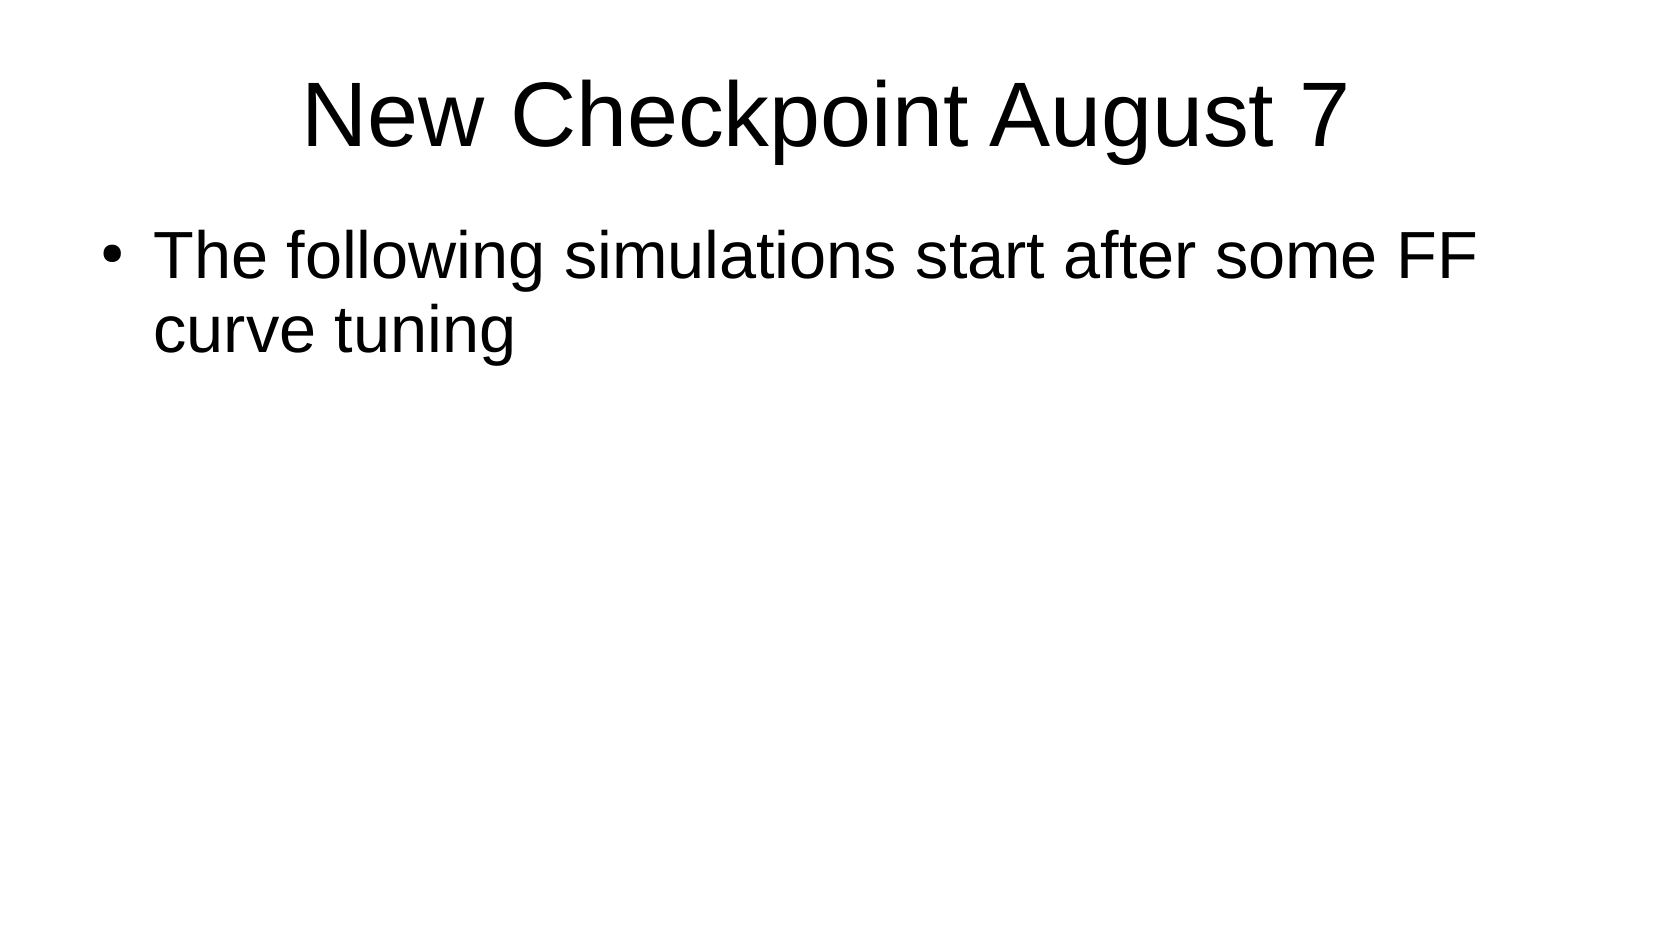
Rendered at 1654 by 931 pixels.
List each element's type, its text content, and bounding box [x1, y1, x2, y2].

list The following simulations start after some FF curve tuning [82, 217, 1571, 758]
title New Checkpoint August 7 [82, 37, 1571, 193]
